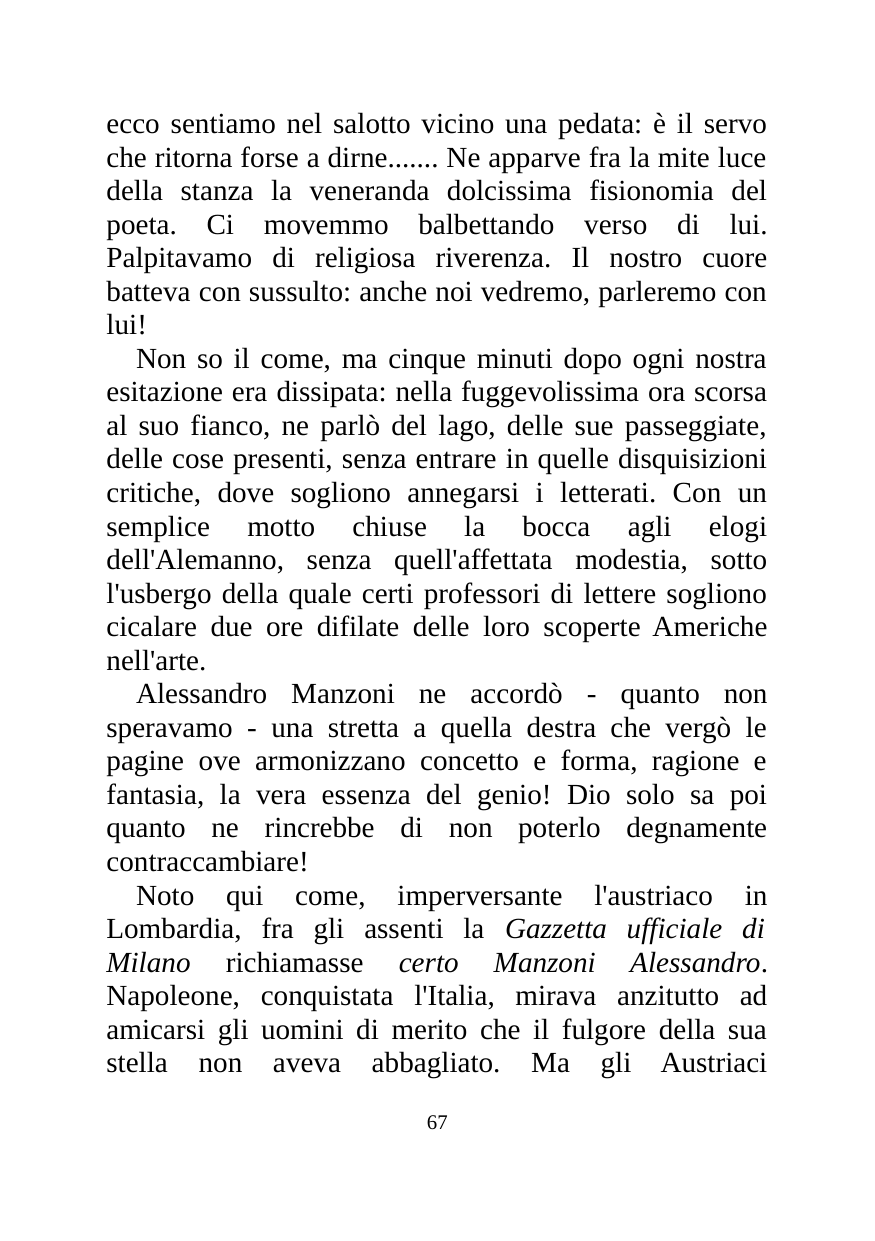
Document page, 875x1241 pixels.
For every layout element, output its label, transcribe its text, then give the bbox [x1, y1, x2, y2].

text Non so il come, ma cinque minuti dopo ogni nostra esitazione era dissipata: nella fuggevolissima ora scorsa al suo fianco, ne parlò del lago, delle sue passeggiate, delle cose presenti, senza entrare in quelle disquisizioni critiche, dove sogliono annegarsi i letterati. Con un semplice motto chiuse la bocca agli elogi dell'Alemanno, senza quell'affettata modestia, sotto l'usbergo della quale certi professori di lettere sogliono cicalare due ore difilate delle loro scoperte Americhe nell'arte. [106, 341, 768, 676]
text Alessandro Manzoni ne accordò - quanto non speravamo - una stretta a quella destra che vergò le pagine ove armonizzano concetto e forma, ragione e fantasia, la vera essenza del genio! Dio solo sa poi quanto ne rincrebbe di non poterlo degnamente contraccambiare! [106, 676, 768, 878]
text ecco sentiamo nel salotto vicino una pedata: è il servo che ritorna forse a dirne....... Ne apparve fra la mite luce della stanza la veneranda dolcissima fisionomia del poeta. Ci movemmo balbettando verso di lui. Palpitavamo di religiosa riverenza. Il nostro cuore batteva con sussulto: anche noi vedremo, parleremo con lui! [106, 106, 768, 341]
text Noto qui come, imperversante l'austriaco in Lombardia, fra gli assenti la Gazzetta ufficiale di Milano richiamasse certo Manzoni Alessandro. Napoleone, conquistata l'Italia, mirava anzitutto ad amicarsi gli uomini di merito che il fulgore della sua stella non aveva abbagliato. Ma gli Austriaci [106, 878, 768, 1079]
